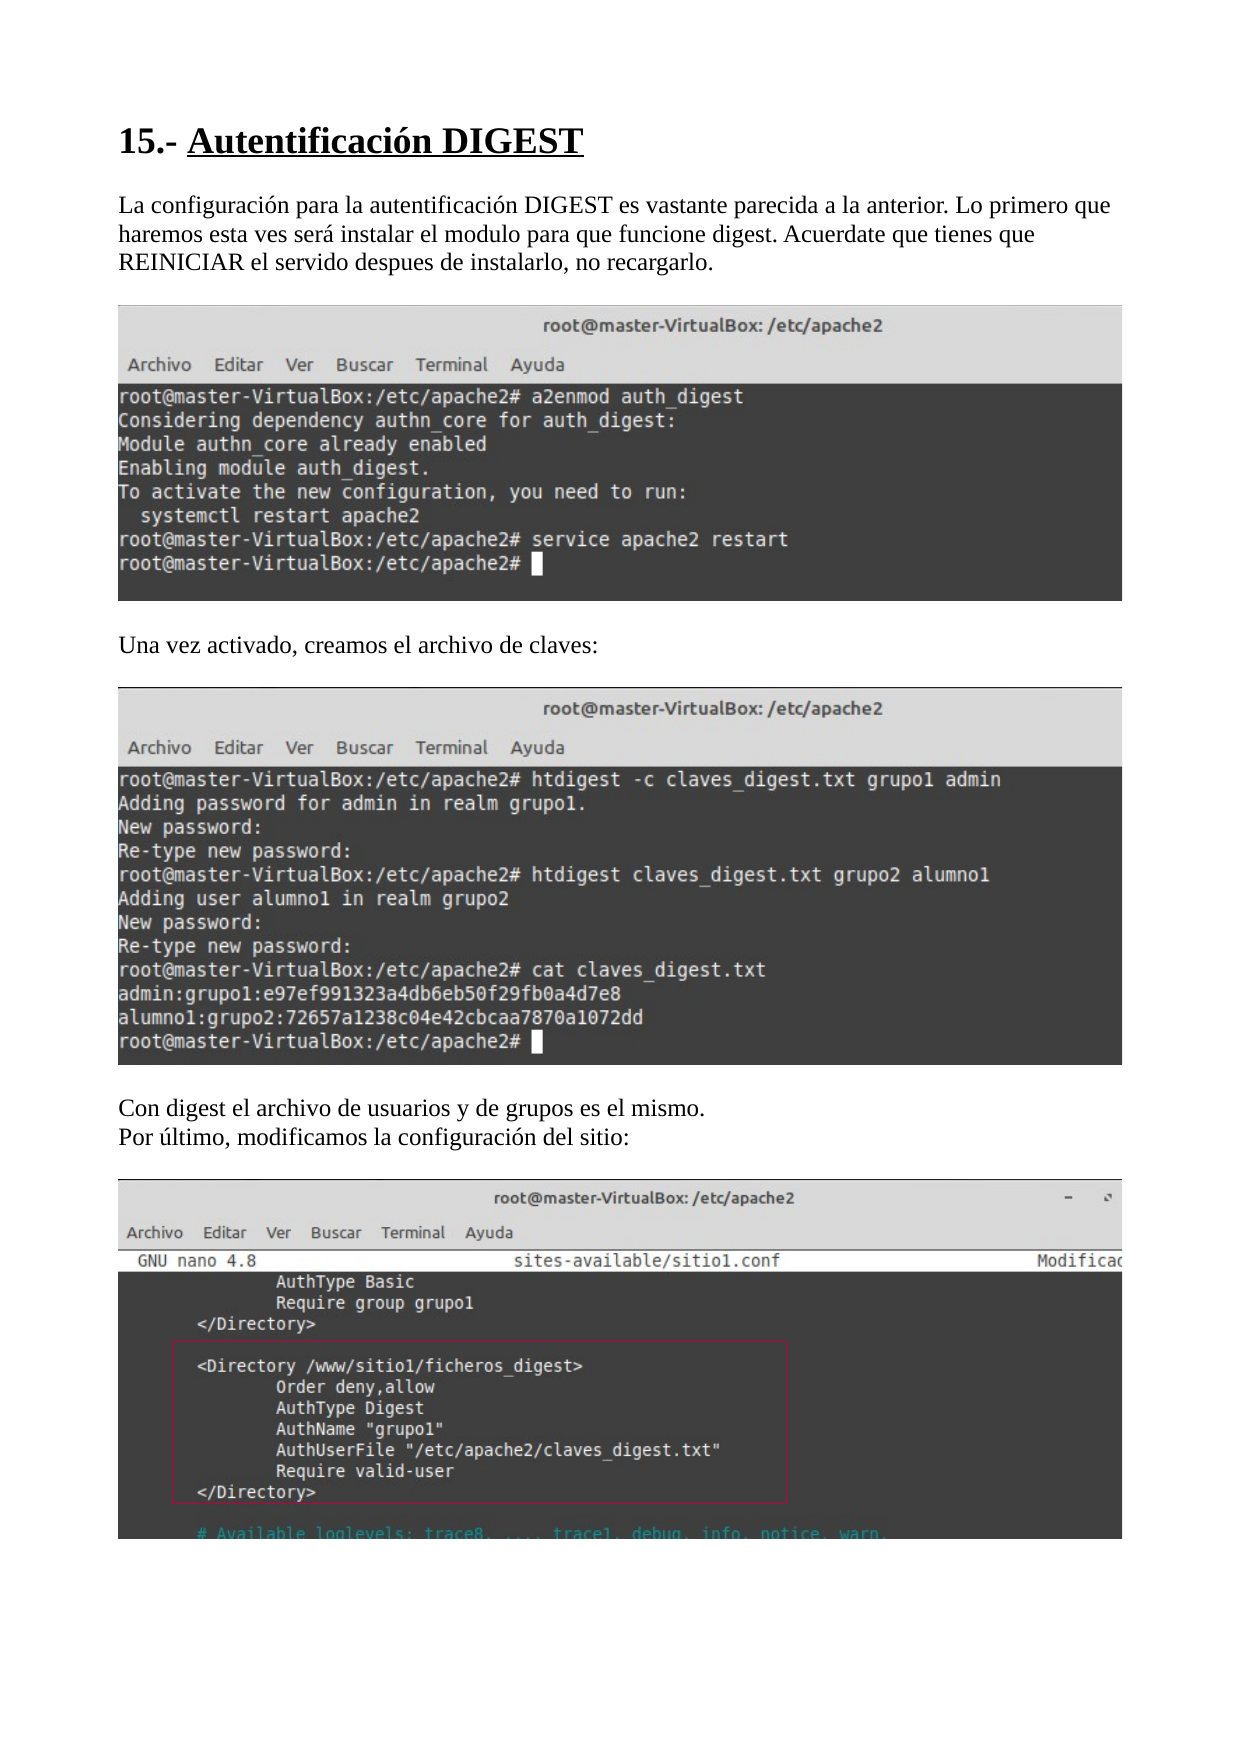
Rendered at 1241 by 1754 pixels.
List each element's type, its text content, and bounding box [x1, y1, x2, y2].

text La configuración para la autentificación DIGEST es vastante parecida a la anterior. Lo primero que haremos esta ves será instalar el modulo para que funcione digest. Acuerdate que tienes que REINICIAR el servido despues de instalarlo, no recargarlo. [118, 190, 1122, 276]
picture [118, 1179, 1123, 1539]
text 15.- Autentificación DIGEST [118, 118, 1122, 161]
picture [118, 687, 1123, 1065]
text Con digest el archivo de usuarios y de grupos es el mismo. [118, 1093, 1122, 1122]
text Una vez activado, creamos el archivo de claves: [118, 630, 1122, 658]
text Por último, modificamos la configuración del sitio: [118, 1122, 1122, 1150]
picture [118, 305, 1123, 601]
